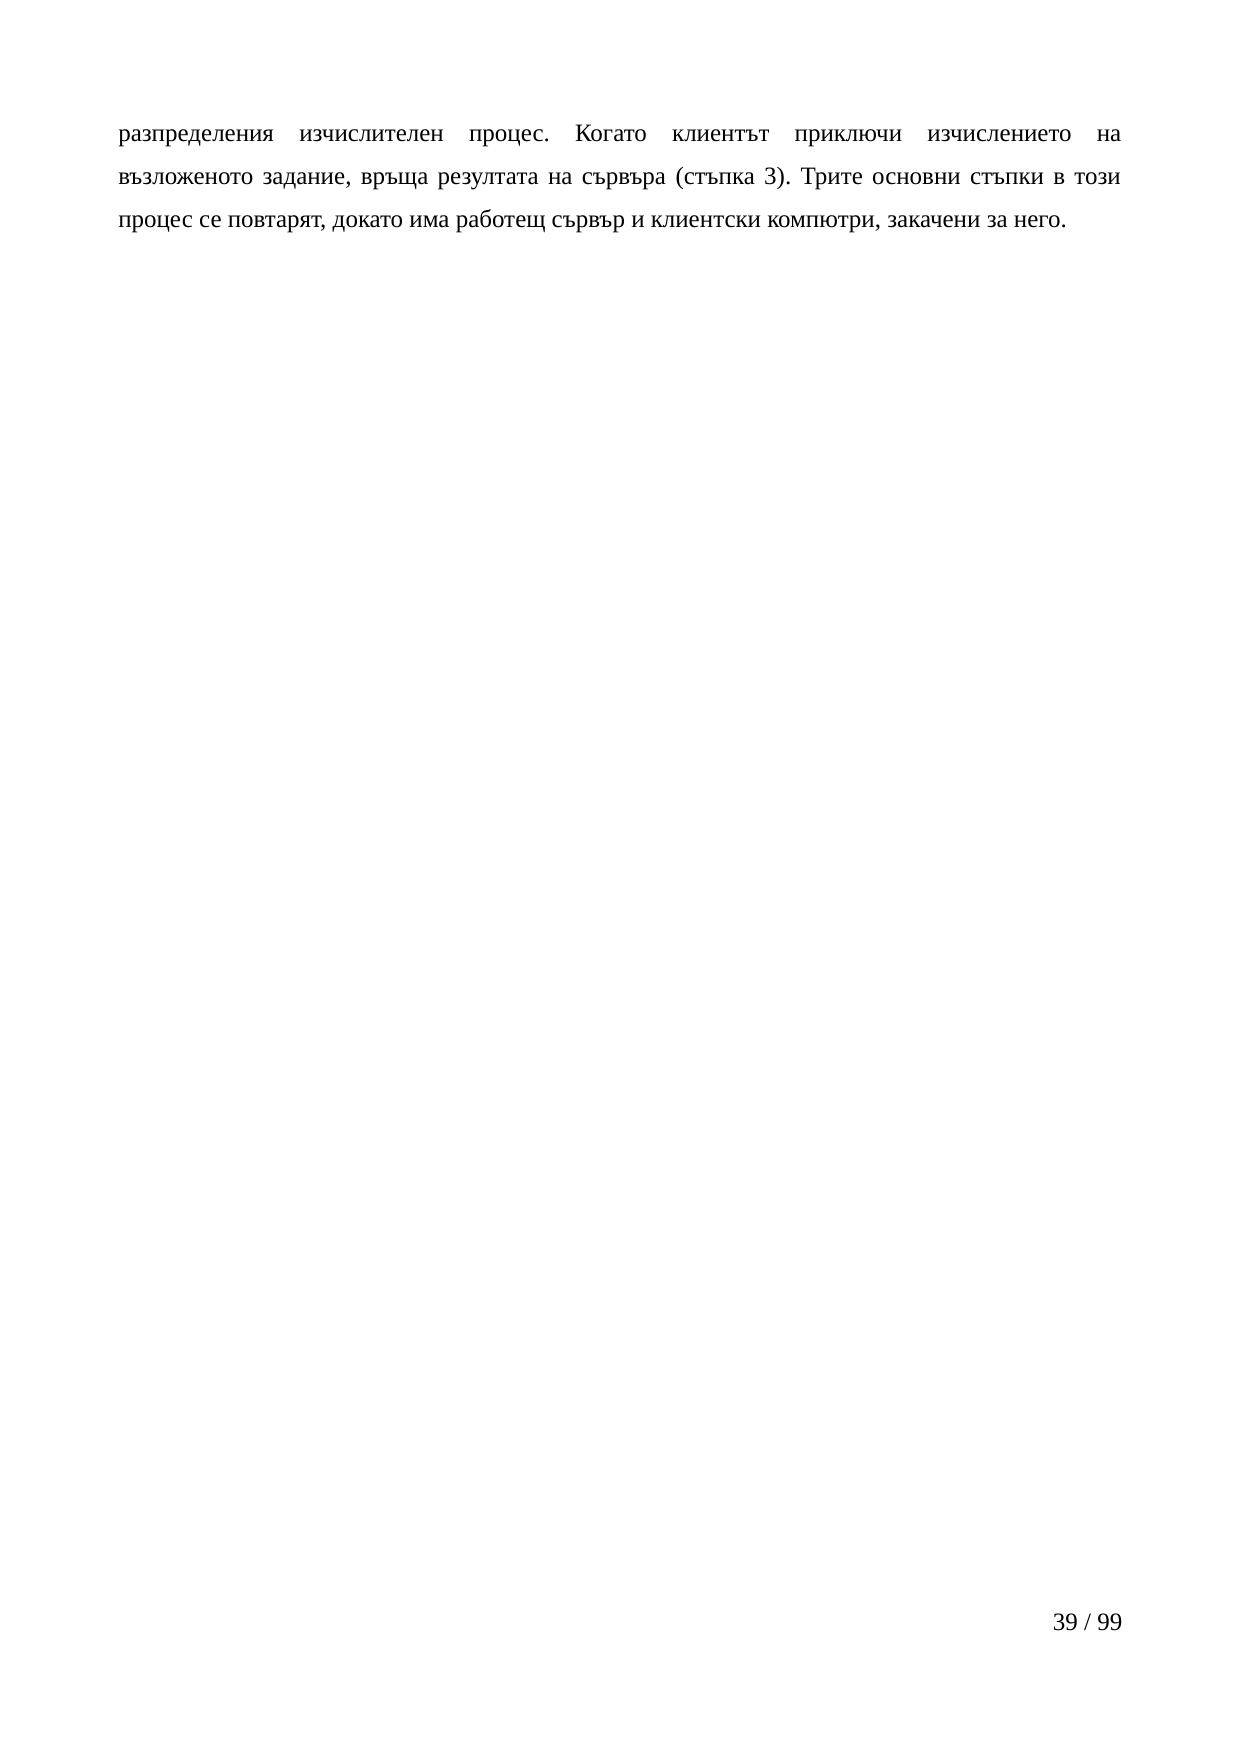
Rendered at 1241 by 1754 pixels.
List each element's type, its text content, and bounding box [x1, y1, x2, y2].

text разпределения изчислителен процес. Когато клиентът приключи изчислението на възложеното задание, връща резултата на сървъра (стъпка 3). Трите основни стъпки в този процес се повтарят, докато има работещ сървър и клиентски компютри, закачени за него. [118, 118, 1122, 233]
